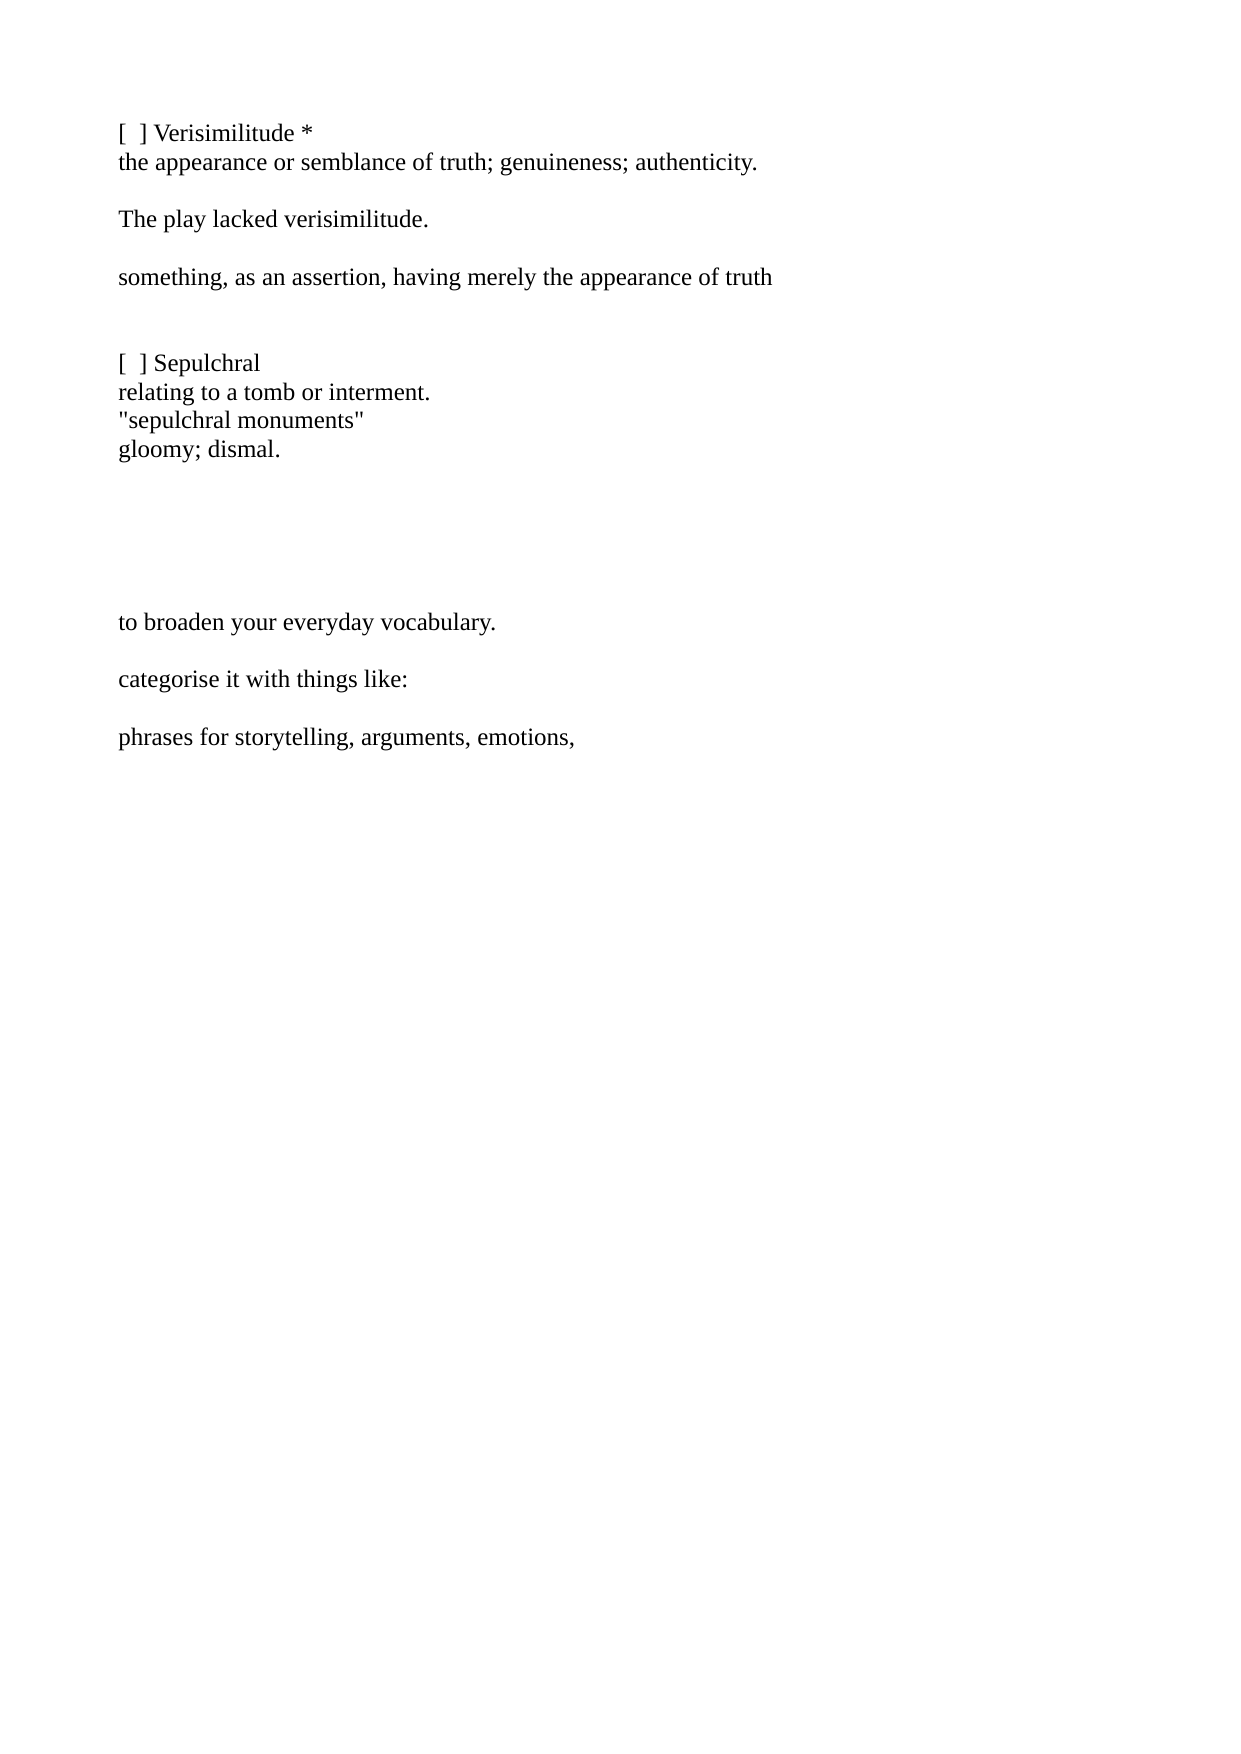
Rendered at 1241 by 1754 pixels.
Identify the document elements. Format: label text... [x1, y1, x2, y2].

text The play lacked verisimilitude. [118, 204, 1122, 233]
text [ ] Sepulchral [118, 348, 1122, 377]
text something, as an assertion, having merely the appearance of truth [118, 262, 1122, 291]
text "sepulchral monuments" [118, 406, 1122, 434]
text categorise it with things like: [118, 664, 1122, 693]
text phrases for storytelling, arguments, emotions, [118, 722, 1122, 751]
text gloomy; dismal. [118, 434, 1122, 463]
text the appearance or semblance of truth; genuineness; authenticity. [118, 147, 1122, 176]
text [ ] Verisimilitude * [118, 118, 1122, 147]
text relating to a tomb or interment. [118, 377, 1122, 406]
text to broaden your everyday vocabulary. [118, 607, 1122, 636]
